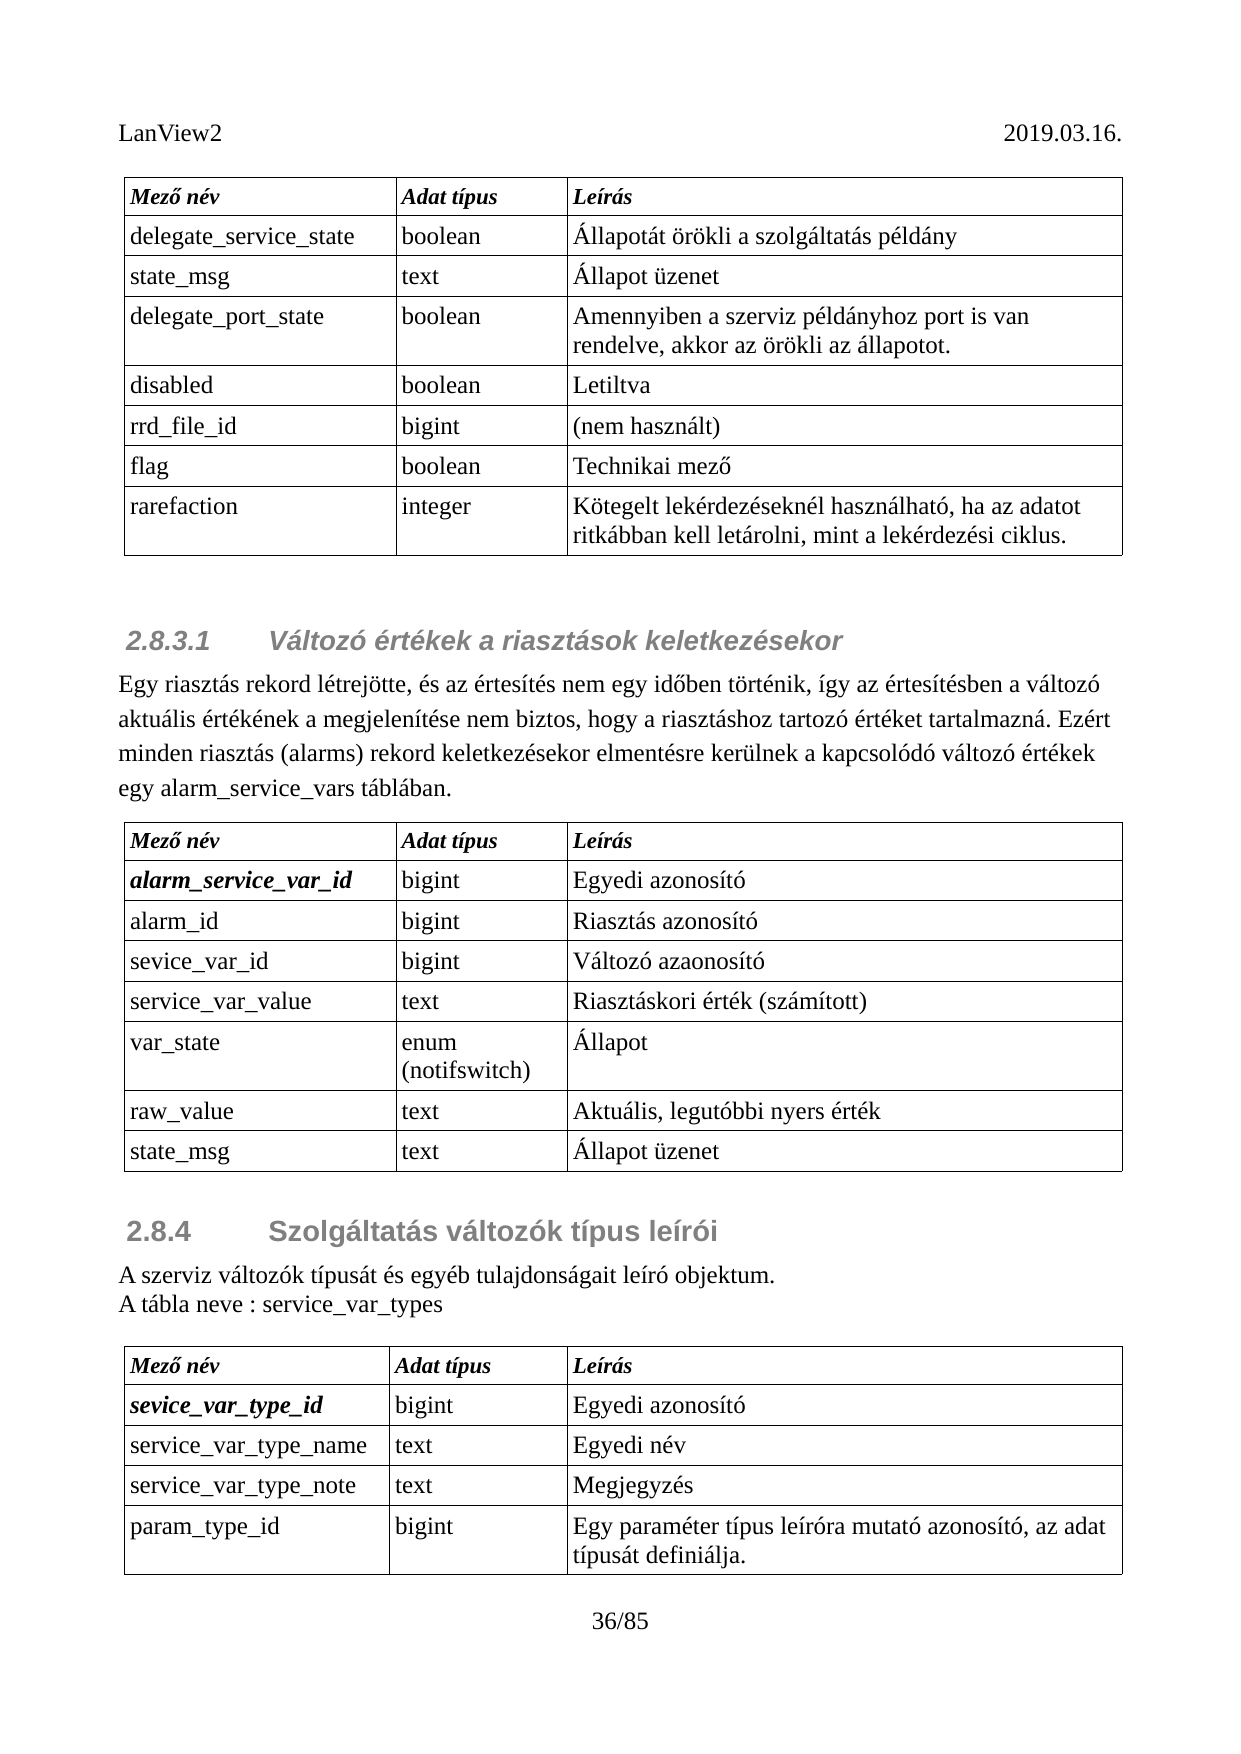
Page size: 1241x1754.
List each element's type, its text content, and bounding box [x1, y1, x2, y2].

table_cell bigint [397, 901, 567, 940]
table_header Adat típus [397, 178, 567, 215]
table_cell rarefaction [125, 487, 396, 555]
table_cell Riasztáskori érték (számított) [568, 982, 1122, 1021]
text Egy riasztás rekord létrejötte, és az értesítés nem egy időben történik, így az értesítésben a változó aktuális értékének a megjelenítése nem biztos, hogy a riasztáshoz tartozó értéket tartalmazná. Ezért minden riasztás (alarms) rekord keletkezésekor elmentésre kerülnek a kapcsolódó változó értékek egy alarm_service_vars táblában. [118, 669, 1122, 801]
table_cell disabled [125, 366, 396, 405]
table_cell sevice_var_type_id [125, 1385, 389, 1424]
table_cell text [397, 1091, 567, 1130]
table_cell service_var_value [125, 982, 396, 1021]
table_header Adat típus [390, 1347, 567, 1384]
subtitle Szolgáltatás változók típus leírói [118, 1214, 1122, 1247]
table_cell Egyedi név [568, 1426, 1122, 1465]
table_cell text [390, 1426, 567, 1465]
table_cell Aktuális, legutóbbi nyers érték [568, 1091, 1122, 1130]
table_cell bigint [397, 861, 567, 900]
table_cell (nem használt) [568, 406, 1122, 445]
table_cell param_type_id [125, 1506, 389, 1574]
table_cell text [397, 1131, 567, 1171]
table_cell Változó azaonosító [568, 941, 1122, 981]
subtitle Változó értékek a riasztások keletkezésekor [118, 625, 1122, 657]
table_cell Állapot üzenet [568, 256, 1122, 296]
table_cell Állapot üzenet [568, 1131, 1122, 1171]
text A tábla neve : service_var_types [118, 1289, 1122, 1317]
table_cell state_msg [125, 256, 396, 296]
table_cell state_msg [125, 1131, 396, 1171]
table_cell boolean [397, 366, 567, 405]
table_cell Letiltva [568, 366, 1122, 405]
table_cell boolean [397, 297, 567, 365]
table_cell rrd_file_id [125, 406, 396, 445]
table_header Adat típus [397, 823, 567, 859]
table_cell Egyedi azonosító [568, 1385, 1122, 1424]
table_cell Állapotát örökli a szolgáltatás példány [568, 216, 1122, 255]
table_header Leírás [568, 823, 1122, 859]
table_cell delegate_service_state [125, 216, 396, 255]
table_cell Egy paraméter típus leíróra mutató azonosító, az adat típusát definiálja. [568, 1506, 1122, 1574]
table_cell Egyedi azonosító [568, 861, 1122, 900]
table_header Mező név [125, 823, 396, 859]
table_cell alarm_service_var_id [125, 861, 396, 900]
table_cell Riasztás azonosító [568, 901, 1122, 940]
table_cell boolean [397, 216, 567, 255]
table_cell integer [397, 487, 567, 555]
table_cell bigint [390, 1385, 567, 1424]
table_cell flag [125, 446, 396, 486]
table_cell service_var_type_name [125, 1426, 389, 1465]
table_header Mező név [125, 1347, 389, 1384]
table_cell alarm_id [125, 901, 396, 940]
table_cell var_state [125, 1022, 396, 1090]
table_cell boolean [397, 446, 567, 486]
table_cell text [390, 1466, 567, 1505]
table_cell bigint [390, 1506, 567, 1574]
table_cell service_var_type_note [125, 1466, 389, 1505]
table_cell Kötegelt lekérdezéseknél használható, ha az adatot ritkábban kell letárolni, mint a lekérdezési ciklus. [568, 487, 1122, 555]
table_cell delegate_port_state [125, 297, 396, 365]
table_cell sevice_var_id [125, 941, 396, 981]
table_cell enum (notifswitch) [397, 1022, 567, 1090]
table_cell bigint [397, 941, 567, 981]
text A szerviz változók típusát és egyéb tulajdonságait leíró objektum. [118, 1260, 1122, 1289]
table_cell Állapot [568, 1022, 1122, 1090]
table_cell text [397, 982, 567, 1021]
table_cell raw_value [125, 1091, 396, 1130]
table_cell Megjegyzés [568, 1466, 1122, 1505]
table_header Mező név [125, 178, 396, 215]
table_cell text [397, 256, 567, 296]
table_cell Technikai mező [568, 446, 1122, 486]
table_cell Amennyiben a szerviz példányhoz port is van rendelve, akkor az örökli az állapotot. [568, 297, 1122, 365]
table_header Leírás [568, 1347, 1122, 1384]
table_cell bigint [397, 406, 567, 445]
table_header Leírás [568, 178, 1122, 215]
